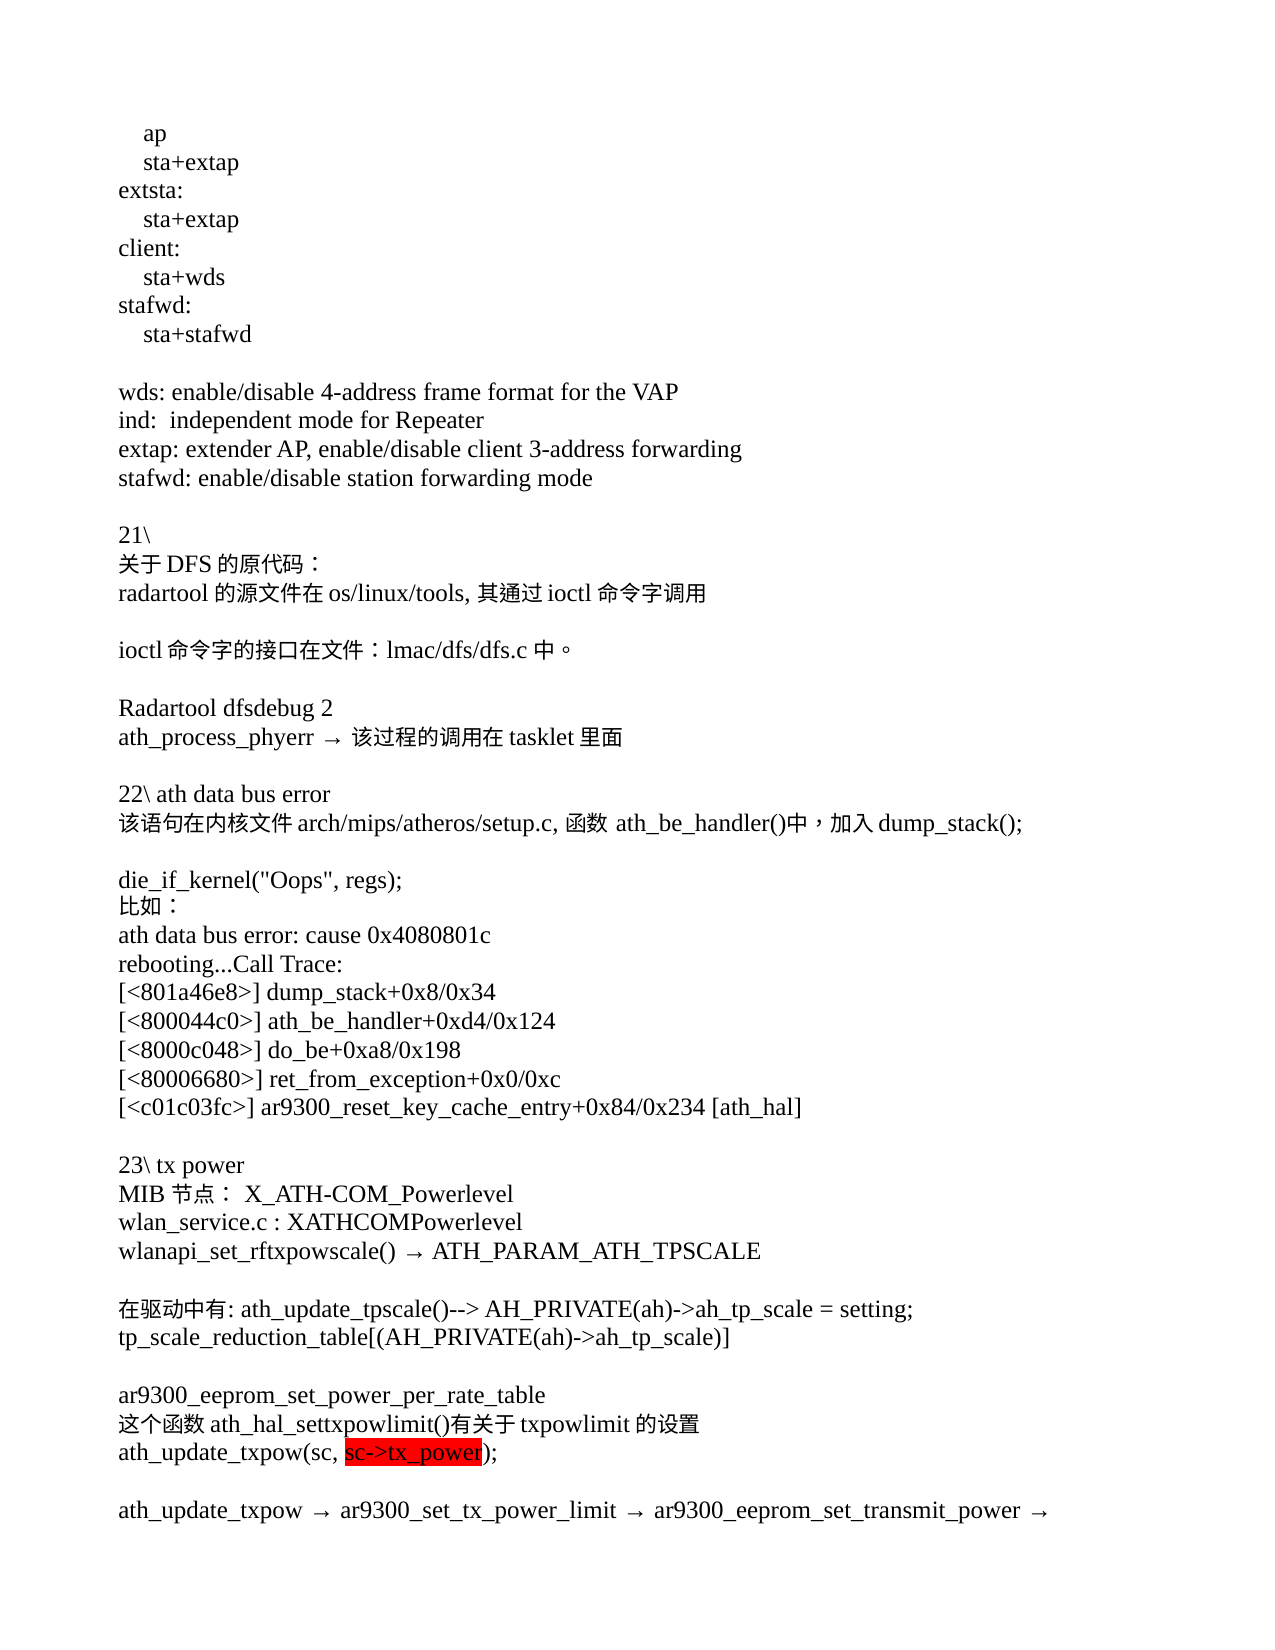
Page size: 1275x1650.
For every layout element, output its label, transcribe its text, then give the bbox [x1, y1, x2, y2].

text sta+extap [118, 147, 1157, 176]
text 这个函数ath_hal_settxpowlimit()有关于txpowlimit的设置 [118, 1409, 1157, 1437]
text wlan_service.c : XATHCOMPowerlevel [118, 1207, 1157, 1236]
text [<8000c048>] do_be+0xa8/0x198 [118, 1035, 1157, 1064]
text sta+extap [118, 204, 1157, 233]
text 比如： [118, 894, 1157, 920]
text wlanapi_set_rftxpowscale() → ATH_PARAM_ATH_TPSCALE [118, 1236, 1157, 1265]
text rebooting...Call Trace: [118, 949, 1157, 977]
text tp_scale_reduction_table[(AH_PRIVATE(ah)->ah_tp_scale)] [118, 1322, 1157, 1351]
text 23\ tx power [118, 1150, 1157, 1179]
text [<c01c03fc>] ar9300_reset_key_cache_entry+0x84/0x234 [ath_hal] [118, 1092, 1157, 1121]
text sta+stafwd [118, 319, 1157, 348]
text ath data bus error: cause 0x4080801c [118, 920, 1157, 949]
text ar9300_eeprom_set_power_per_rate_table [118, 1380, 1157, 1409]
text ioctl命令字的接口在文件：lmac/dfs/dfs.c 中。 [118, 636, 1157, 664]
text ind: independent mode for Repeater [118, 406, 1157, 434]
text extap: extender AP, enable/disable client 3-address forwarding [118, 434, 1157, 463]
text ath_process_phyerr → 该过程的调用在tasklet里面 [118, 722, 1157, 751]
text ap [118, 118, 1157, 147]
text stafwd: enable/disable station forwarding mode [118, 463, 1157, 492]
text 该语句在内核文件arch/mips/atheros/setup.c, 函数 ath_be_handler()中，加入dump_stack(); [118, 808, 1157, 837]
text [<80006680>] ret_from_exception+0x0/0xc [118, 1064, 1157, 1092]
text 21\ [118, 521, 1157, 549]
text die_if_kernel("Oops", regs); [118, 866, 1157, 894]
text 在驱动中有: ath_update_tpscale()--> AH_PRIVATE(ah)->ah_tp_scale = setting; [118, 1294, 1157, 1322]
text extsta: [118, 176, 1157, 204]
text wds: enable/disable 4-address frame format for the VAP [118, 377, 1157, 406]
text radartool 的源文件在os/linux/tools, 其通过ioctl 命令字调用 [118, 578, 1157, 607]
text stafwd: [118, 291, 1157, 319]
text sta+wds [118, 262, 1157, 291]
text 22\ ath data bus error [118, 779, 1157, 808]
text MIB 节点： X_ATH-COM_Powerlevel [118, 1179, 1157, 1207]
text ath_update_txpow → ar9300_set_tx_power_limit → ar9300_eeprom_set_transmit_power → [118, 1495, 1157, 1524]
text Radartool dfsdebug 2 [118, 693, 1157, 722]
text [<800044c0>] ath_be_handler+0xd4/0x124 [118, 1006, 1157, 1035]
text client: [118, 233, 1157, 262]
text [<801a46e8>] dump_stack+0x8/0x34 [118, 977, 1157, 1006]
text ath_update_txpow(sc, sc->tx_power); [118, 1437, 1157, 1466]
text 关于DFS的原代码： [118, 549, 1157, 578]
